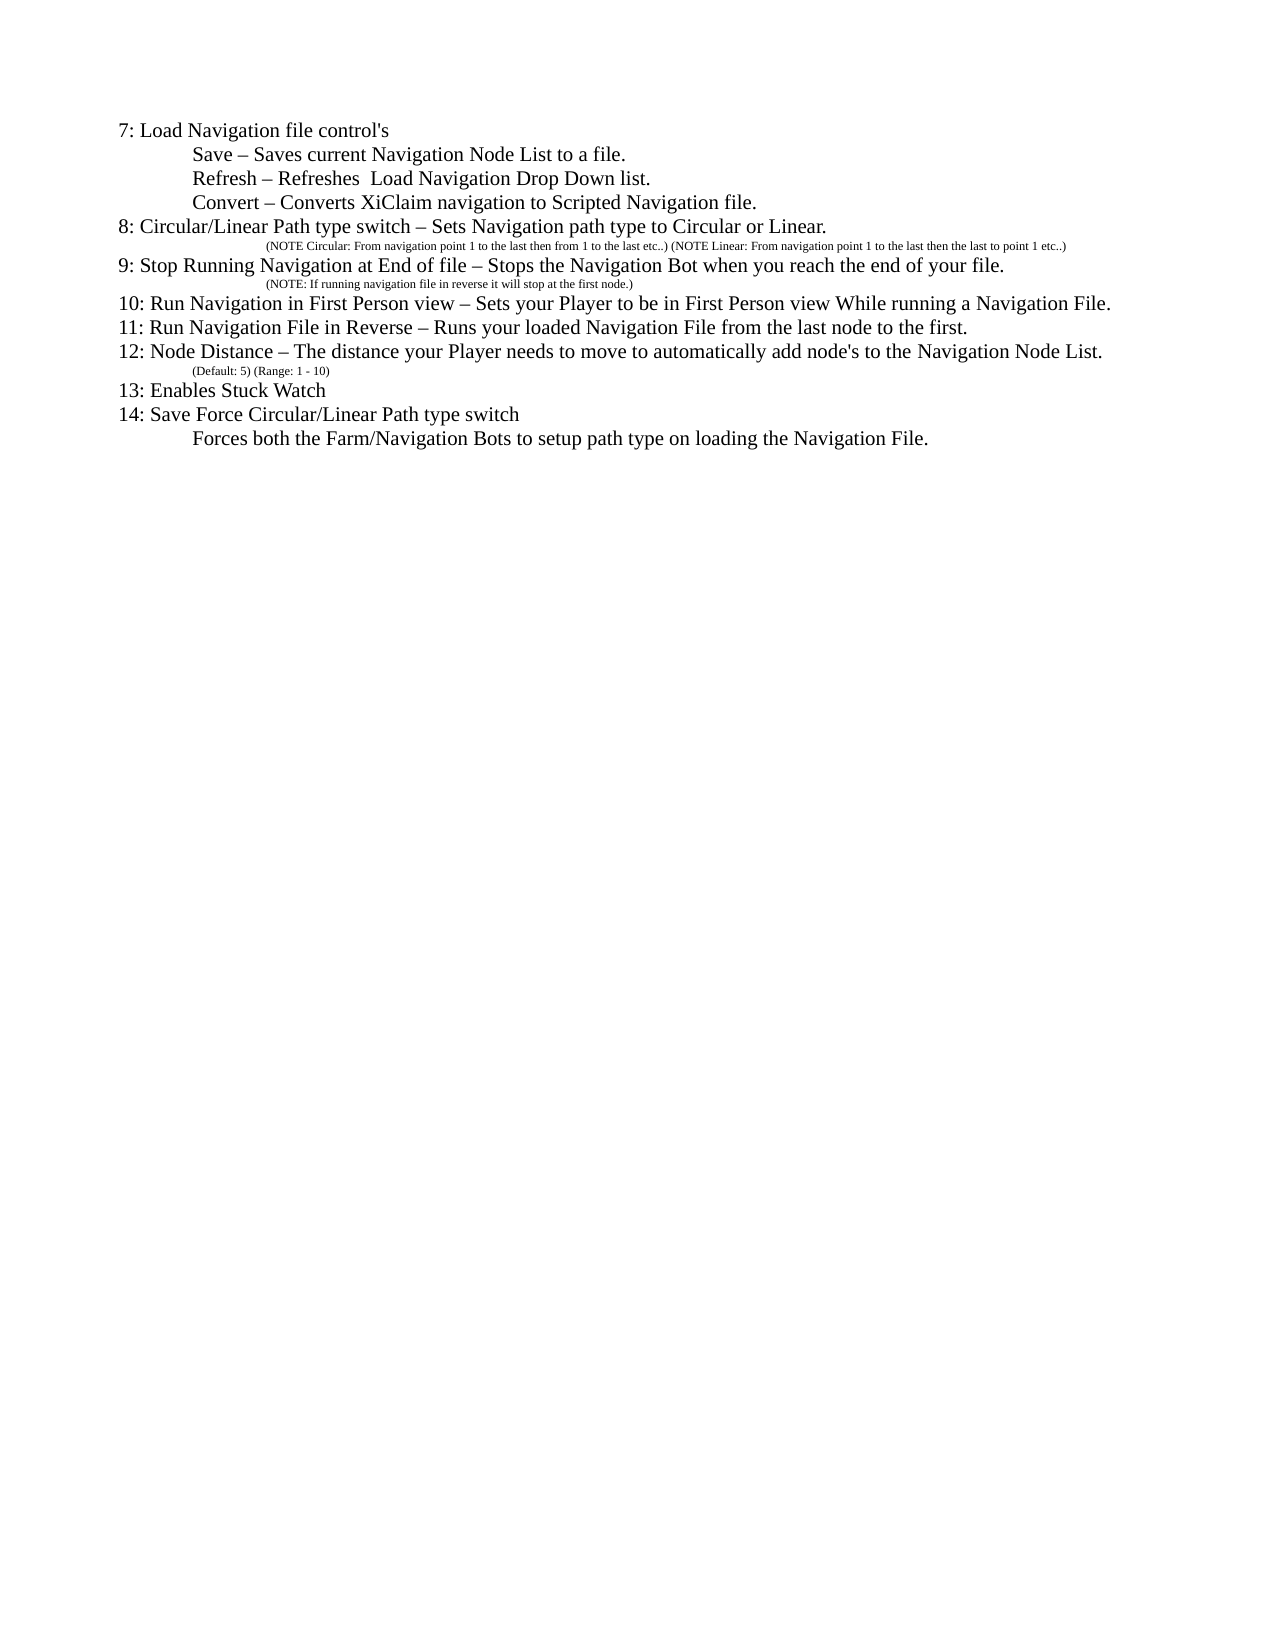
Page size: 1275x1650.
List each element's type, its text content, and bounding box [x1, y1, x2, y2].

text Convert – Converts XiClaim navigation to Scripted Navigation file. [118, 190, 1157, 214]
text 14: Save Force Circular/Linear Path type switch [118, 402, 1157, 426]
text Forces both the Farm/Navigation Bots to setup path type on loading the Navigation File. [118, 426, 1157, 450]
text 11: Run Navigation File in Reverse – Runs your loaded Navigation File from the last node to the first. [118, 315, 1157, 339]
text 10: Run Navigation in First Person view – Sets your Player to be in First Person view While running a Navigation File. [118, 291, 1157, 315]
text (Default: 5) (Range: 1 - 10) [118, 363, 1157, 378]
text 9: Stop Running Navigation at End of file – Stops the Navigation Bot when you reach the end of your file. [118, 253, 1157, 277]
text Refresh – Refreshes Load Navigation Drop Down list. [118, 166, 1157, 190]
text 12: Node Distance – The distance your Player needs to move to automatically add node's to the Navigation Node List. [118, 339, 1157, 363]
text (NOTE Circular: From navigation point 1 to the last then from 1 to the last etc..) (NOTE Linear: From navigation point 1 to the last then the last to point 1 etc..) [118, 238, 1157, 253]
text 8: Circular/Linear Path type switch – Sets Navigation path type to Circular or Linear. [118, 214, 1157, 238]
text 7: Load Navigation file control's [118, 118, 1157, 142]
text (NOTE: If running navigation file in reverse it will stop at the first node.) [118, 277, 1157, 291]
text 13: Enables Stuck Watch [118, 378, 1157, 402]
text Save – Saves current Navigation Node List to a file. [118, 142, 1157, 166]
